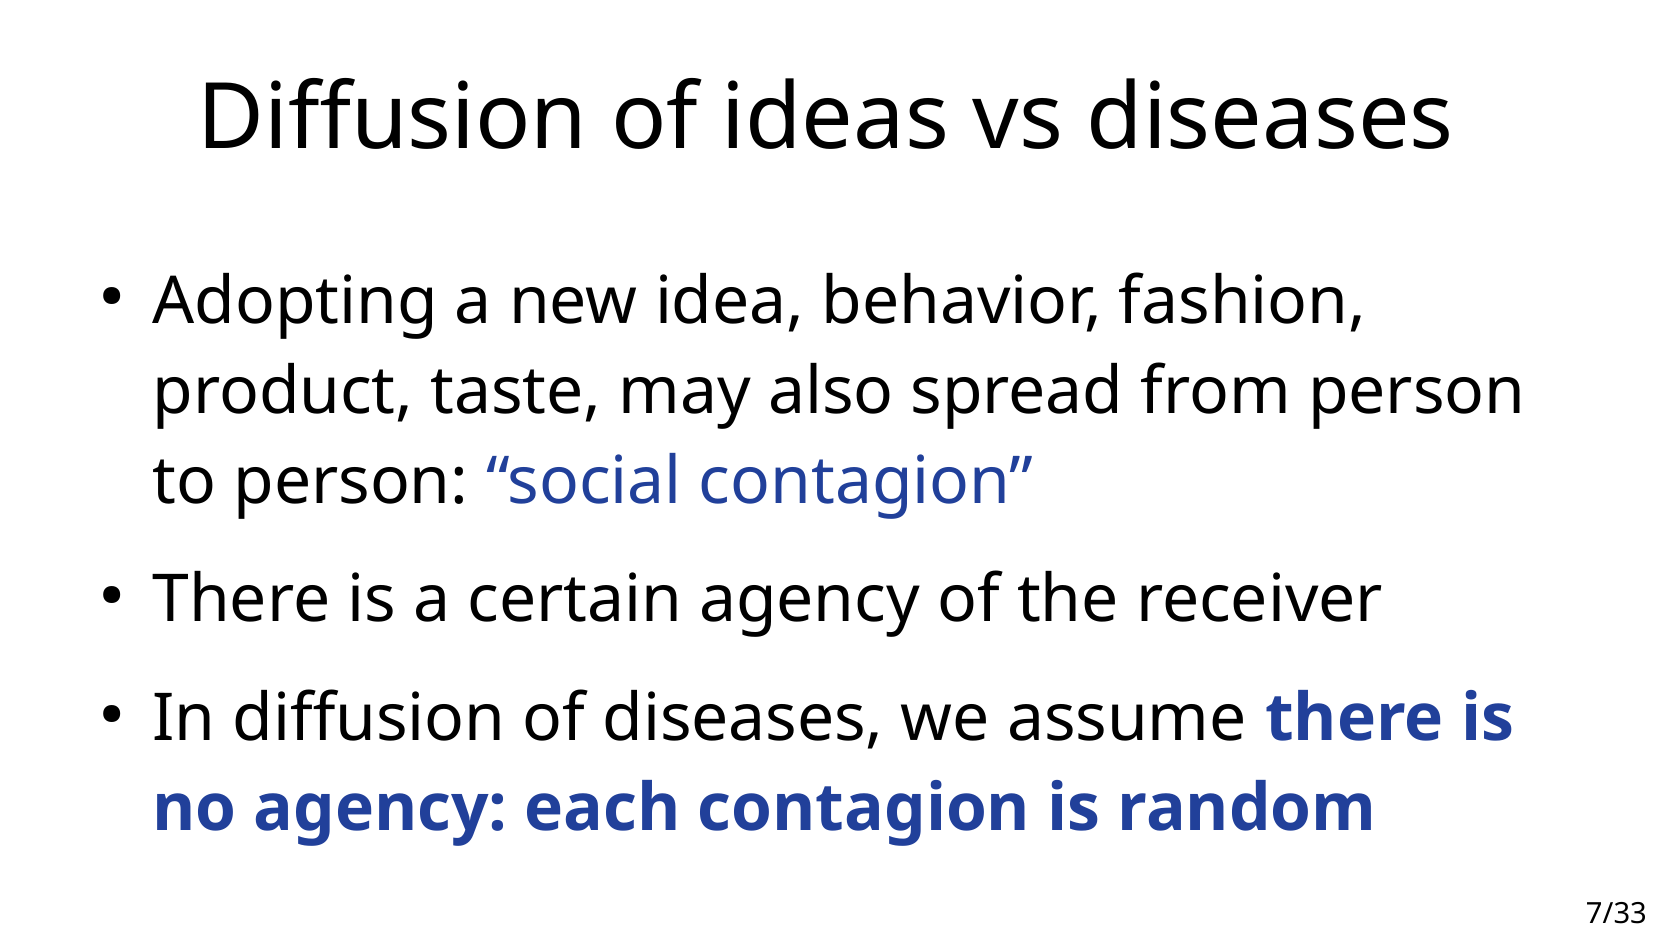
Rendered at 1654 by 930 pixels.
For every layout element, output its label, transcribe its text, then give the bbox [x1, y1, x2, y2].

list Adopting a new idea, behavior, fashion, product, taste, may also spread from person to person: “social contagion” There is a certain agency of the receiver In diffusion of diseases, we assume there is no agency: each contagion is random [82, 252, 1571, 856]
title Diffusion of ideas vs diseases [82, 1, 1571, 225]
